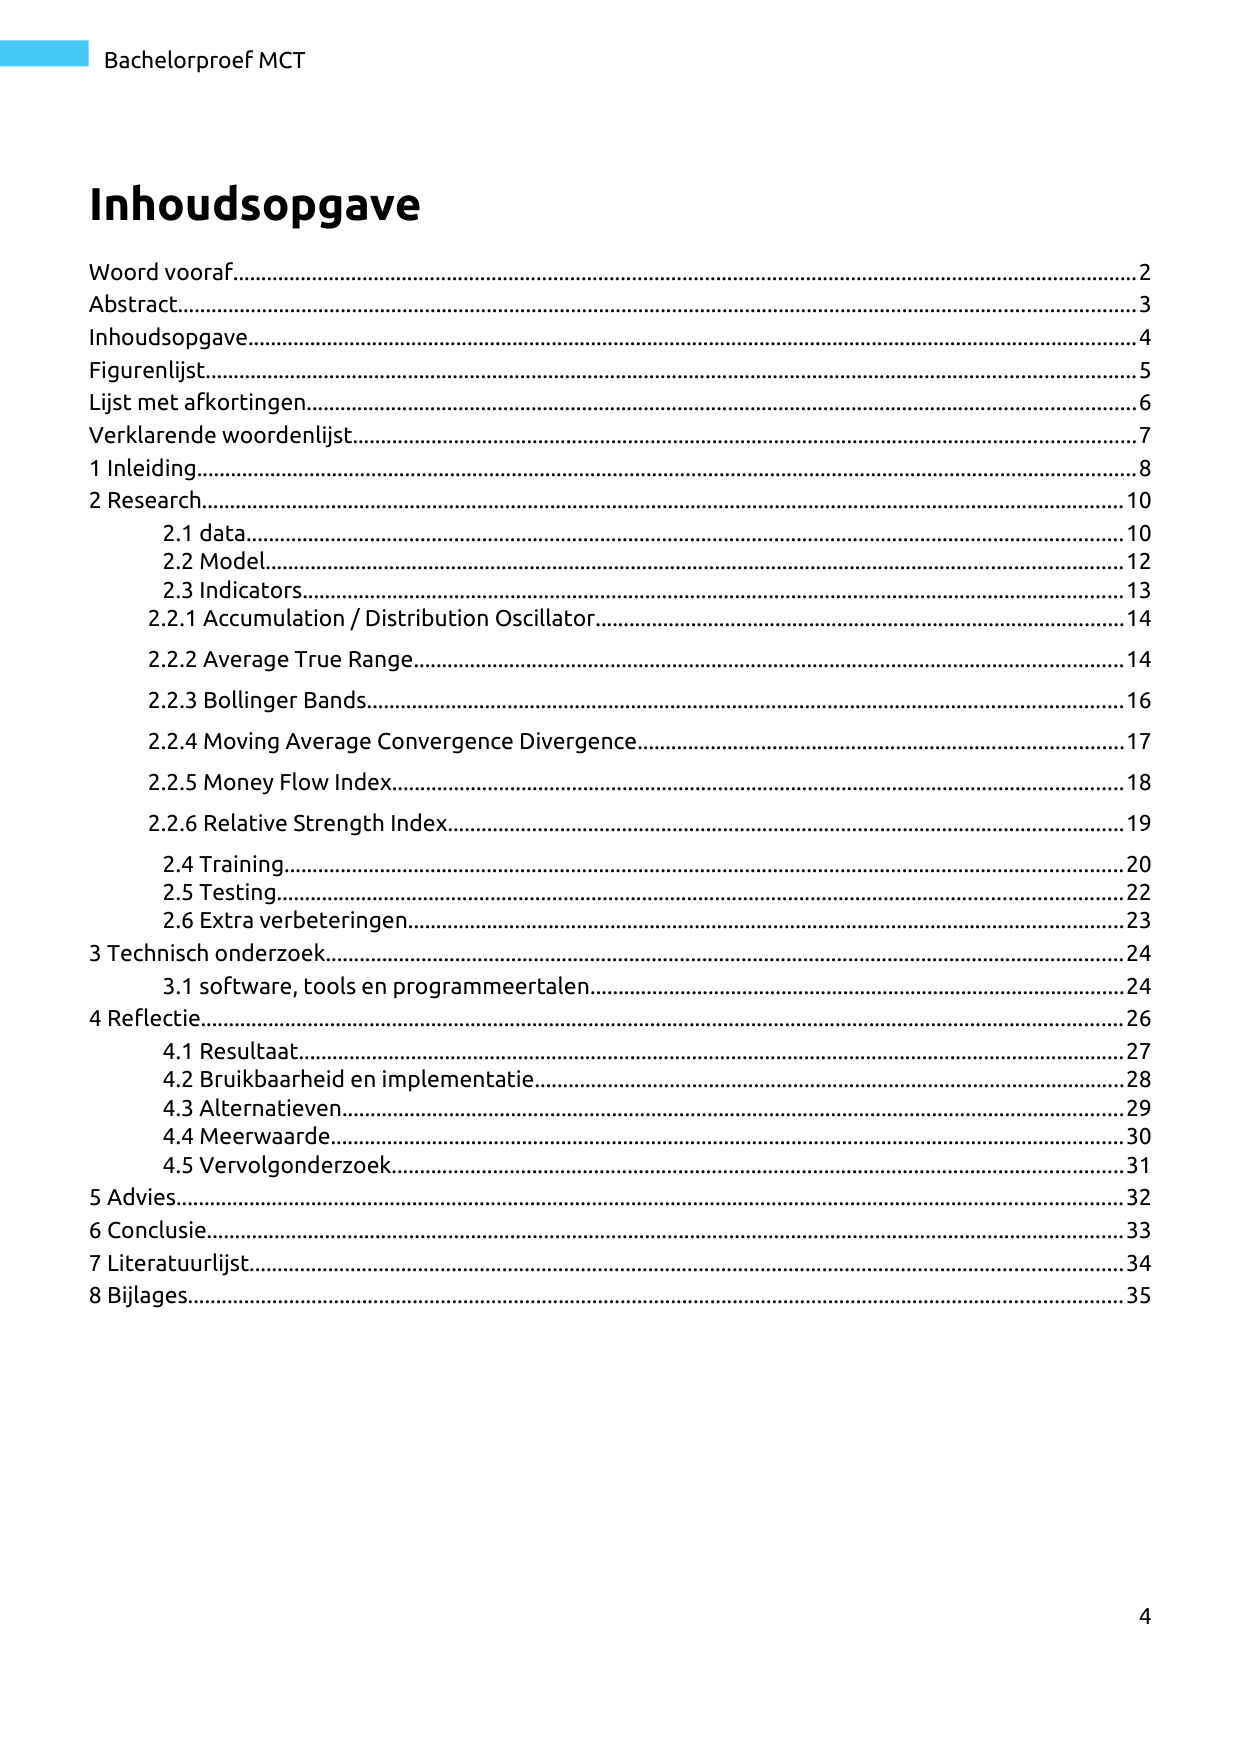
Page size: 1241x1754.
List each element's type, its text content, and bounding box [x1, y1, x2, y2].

text 4 Reflectie 26 [89, 1005, 1152, 1031]
text 4.5 Vervolgonderzoek 31 [162, 1151, 1152, 1177]
text 2.3 Indicators 13 [162, 576, 1152, 602]
text 2.2.1 Accumulation / Distribution Oscillator 14 [148, 604, 1152, 631]
subtitle Inhoudsopgave [89, 177, 1152, 229]
text Inhoudsopgave 4 [89, 323, 1152, 350]
text 2.2 Model 12 [162, 548, 1152, 574]
text Figurenlijst 5 [89, 356, 1152, 382]
text Abstract 3 [89, 291, 1152, 317]
text 4.1 Resultaat 27 [162, 1037, 1152, 1064]
text 7 Literatuurlijst 34 [89, 1249, 1152, 1275]
text 2.5 Testing 22 [162, 878, 1152, 905]
text 2.4 Training 20 [162, 850, 1152, 876]
text 3.1 software, tools en programmeertalen 24 [162, 972, 1152, 998]
text Woord vooraf 2 [89, 258, 1152, 285]
text 2.2.6 Relative Strength Index 19 [148, 809, 1152, 836]
text 2.2.5 Money Flow Index 18 [148, 768, 1152, 794]
text Lijst met afkortingen 6 [89, 389, 1152, 415]
text 1 Inleiding 8 [89, 454, 1152, 480]
text 2 Research 10 [89, 487, 1152, 513]
text 3 Technisch onderzoek 24 [89, 939, 1152, 966]
text 8 Bijlages 35 [89, 1282, 1152, 1308]
text 2.6 Extra verbeteringen 23 [162, 907, 1152, 933]
text 6 Conclusie 33 [89, 1216, 1152, 1243]
text 2.2.2 Average True Range 14 [148, 645, 1152, 672]
text 2.1 data 10 [162, 519, 1152, 546]
text 5 Advies 32 [89, 1184, 1152, 1210]
text Verklarende woordenlijst 7 [89, 421, 1152, 448]
text 2.2.4 Moving Average Convergence Divergence 17 [148, 727, 1152, 754]
text 4.3 Alternatieven 29 [162, 1094, 1152, 1121]
text 4.4 Meerwaarde 30 [162, 1123, 1152, 1149]
text 2.2.3 Bollinger Bands 16 [148, 686, 1152, 713]
text 4.2 Bruikbaarheid en implementatie 28 [162, 1066, 1152, 1092]
